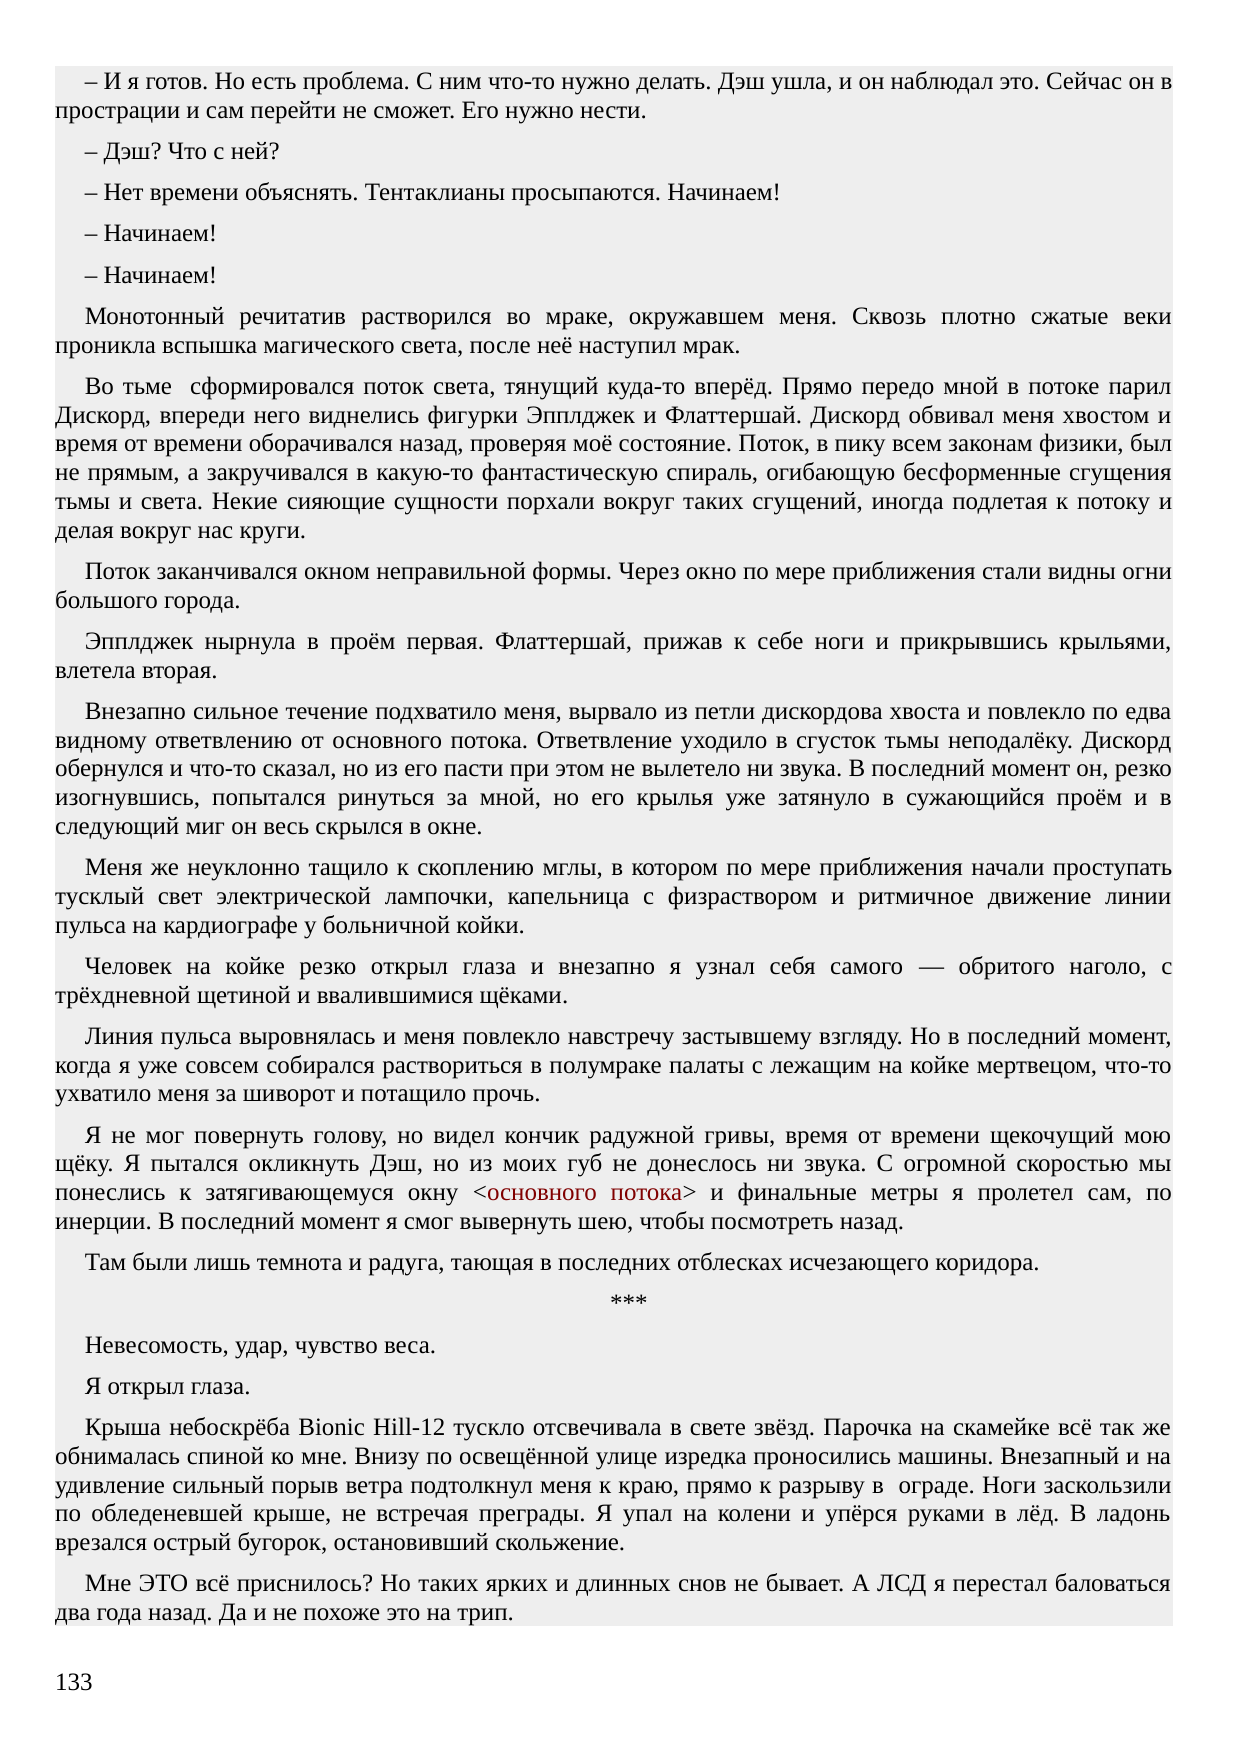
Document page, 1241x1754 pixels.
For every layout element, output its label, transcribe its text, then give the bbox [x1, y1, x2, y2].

text Меня же неуклонно тащило к скоплению мглы, в котором по мере приближения начали проступать тусклый свет электрической лампочки, капельница с физраствором и ритмичное движение линии пульса на кардиографе у больничной койки. [55, 852, 1173, 938]
text Мне ЭТО всё приснилось? Но таких ярких и длинных снов не бывает. А ЛСД я перестал баловаться два года назад. Да и не похоже это на трип. [55, 1568, 1173, 1626]
text Линия пульса выровнялась и меня повлекло навстречу застывшему взгляду. Но в последний момент, когда я уже совсем собирался раствориться в полумраке палаты с лежащим на койке мертвецом, что-то ухватило меня за шиворот и потащило прочь. [55, 1021, 1173, 1107]
text Там были лишь темнота и радуга, тающая в последних отблесках исчезающего коридора. [55, 1247, 1173, 1276]
text Человек на койке резко открыл глаза и внезапно я узнал себя самого — обритого наголо, с трёхдневной щетиной и ввалившимися щёками. [55, 951, 1173, 1008]
text Во тьме сформировался поток света, тянущий куда-то вперёд. Прямо передо мной в потоке парил Дискорд, впереди него виднелись фигурки Эпплджек и Флаттершай. Дискорд обвивал меня хвостом и время от времени оборачивался назад, проверяя моё состояние. Поток, в пику всем законам физики, был не прямым, а закручивался в какую-то фантастическую спираль, огибающую бесформенные сгущения тьмы и света. Некие сияющие сущности порхали вокруг таких сгущений, иногда подлетая к потоку и делая вокруг нас круги. [55, 371, 1173, 543]
text – И я готов. Но есть проблема. С ним что-то нужно делать. Дэш ушла, и он наблюдал это. Сейчас он в прострации и сам перейти не сможет. Его нужно нести. [55, 66, 1173, 123]
text – Дэш? Что с ней? [55, 136, 1173, 165]
text Я открыл глаза. [55, 1371, 1173, 1400]
text Эпплджек нырнула в проём первая. Флаттершай, прижав к себе ноги и прикрывшись крыльями, влетела вторая. [55, 626, 1173, 683]
text – Начинаем! [55, 260, 1173, 288]
text – Нет времени объяснять. Тентаклианы просыпаются. Начинаем! [55, 177, 1173, 206]
text – Начинаем! [55, 218, 1173, 247]
text Крыша небоскрёба Bionic Hill-12 тускло отсвечивала в свете звёзд. Парочка на скамейке всё так же обнималась спиной ко мне. Внизу по освещённой улице изредка проносились машины. Внезапный и на удивление сильный порыв ветра подтолкнул меня к краю, прямо к разрыву в ограде. Ноги заскользили по обледеневшей крыше, не встречая преграды. Я упал на колени и упёрся руками в лёд. В ладонь врезался острый бугорок, остановивший скольжение. [55, 1412, 1173, 1556]
text *** [55, 1288, 1173, 1317]
text Внезапно сильное течение подхватило меня, вырвало из петли дискордова хвоста и повлекло по едва видному ответвлению от основного потока. Ответвление уходило в сгусток тьмы неподалёку. Дискорд обернулся и что-то сказал, но из его пасти при этом не вылетело ни звука. В последний момент он, резко изогнувшись, попытался ринуться за мной, но его крылья уже затянуло в сужающийся проём и в следующий миг он весь скрылся в окне. [55, 696, 1173, 840]
text Я не мог повернуть голову, но видел кончик радужной гривы, время от времени щекочущий мою щёку. Я пытался окликнуть Дэш, но из моих губ не донеслось ни звука. С огромной скоростью мы понеслись к затягивающемуся окну <основного потока> и финальные метры я пролетел сам, по инерции. В последний момент я смог вывернуть шею, чтобы посмотреть назад. [55, 1120, 1173, 1235]
text Невесомость, удар, чувство веса. [55, 1330, 1173, 1358]
text Монотонный речитатив растворился во мраке, окружавшем меня. Сквозь плотно сжатые веки проникла вспышка магического света, после неё наступил мрак. [55, 301, 1173, 358]
text Поток заканчивался окном неправильной формы. Через окно по мере приближения стали видны огни большого города. [55, 556, 1173, 613]
